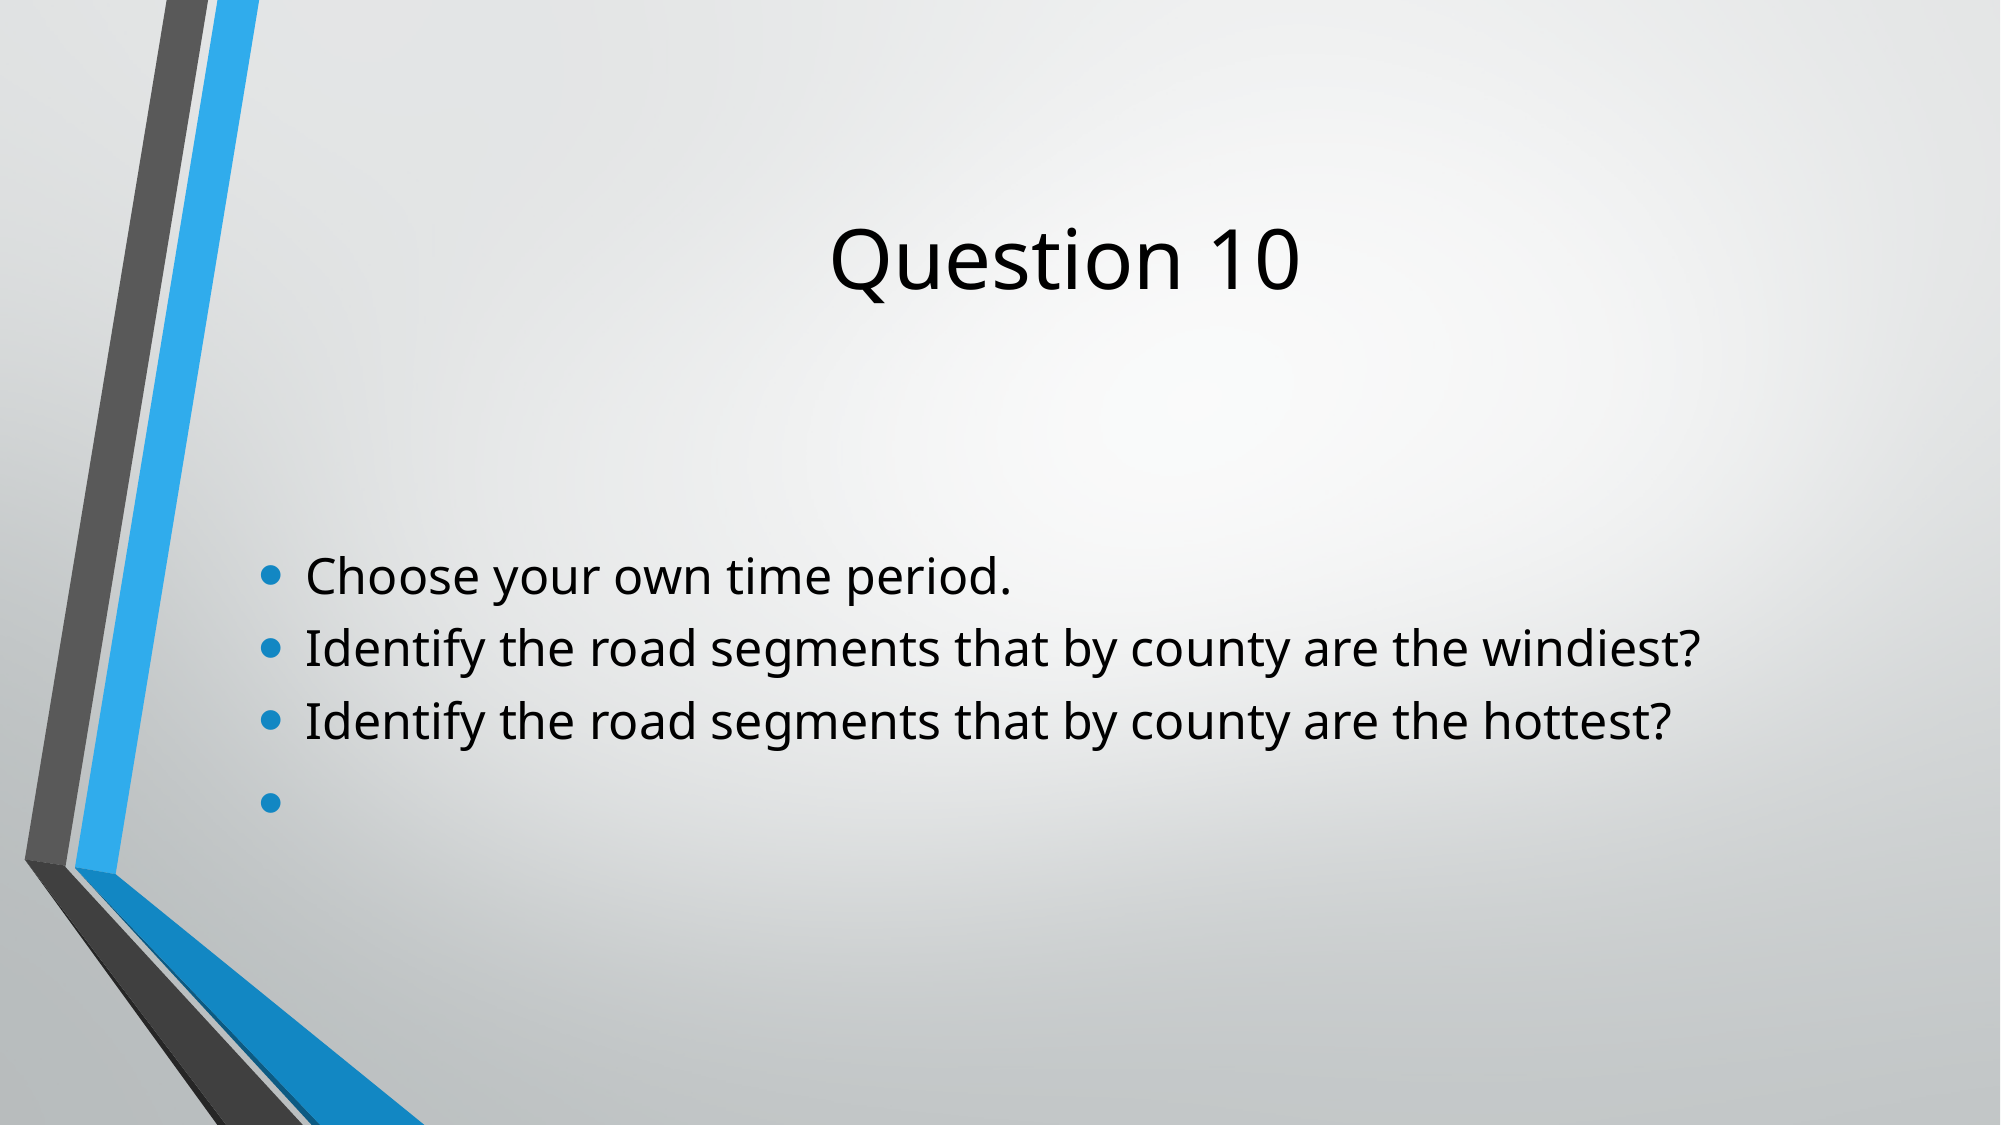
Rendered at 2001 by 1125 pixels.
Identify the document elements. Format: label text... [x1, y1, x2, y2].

list Choose your own time period. Identify the road segments that by county are the windiest? Identify the road segments that by county are the hottest? [243, 437, 1887, 950]
title Question 10 [243, 112, 1887, 400]
